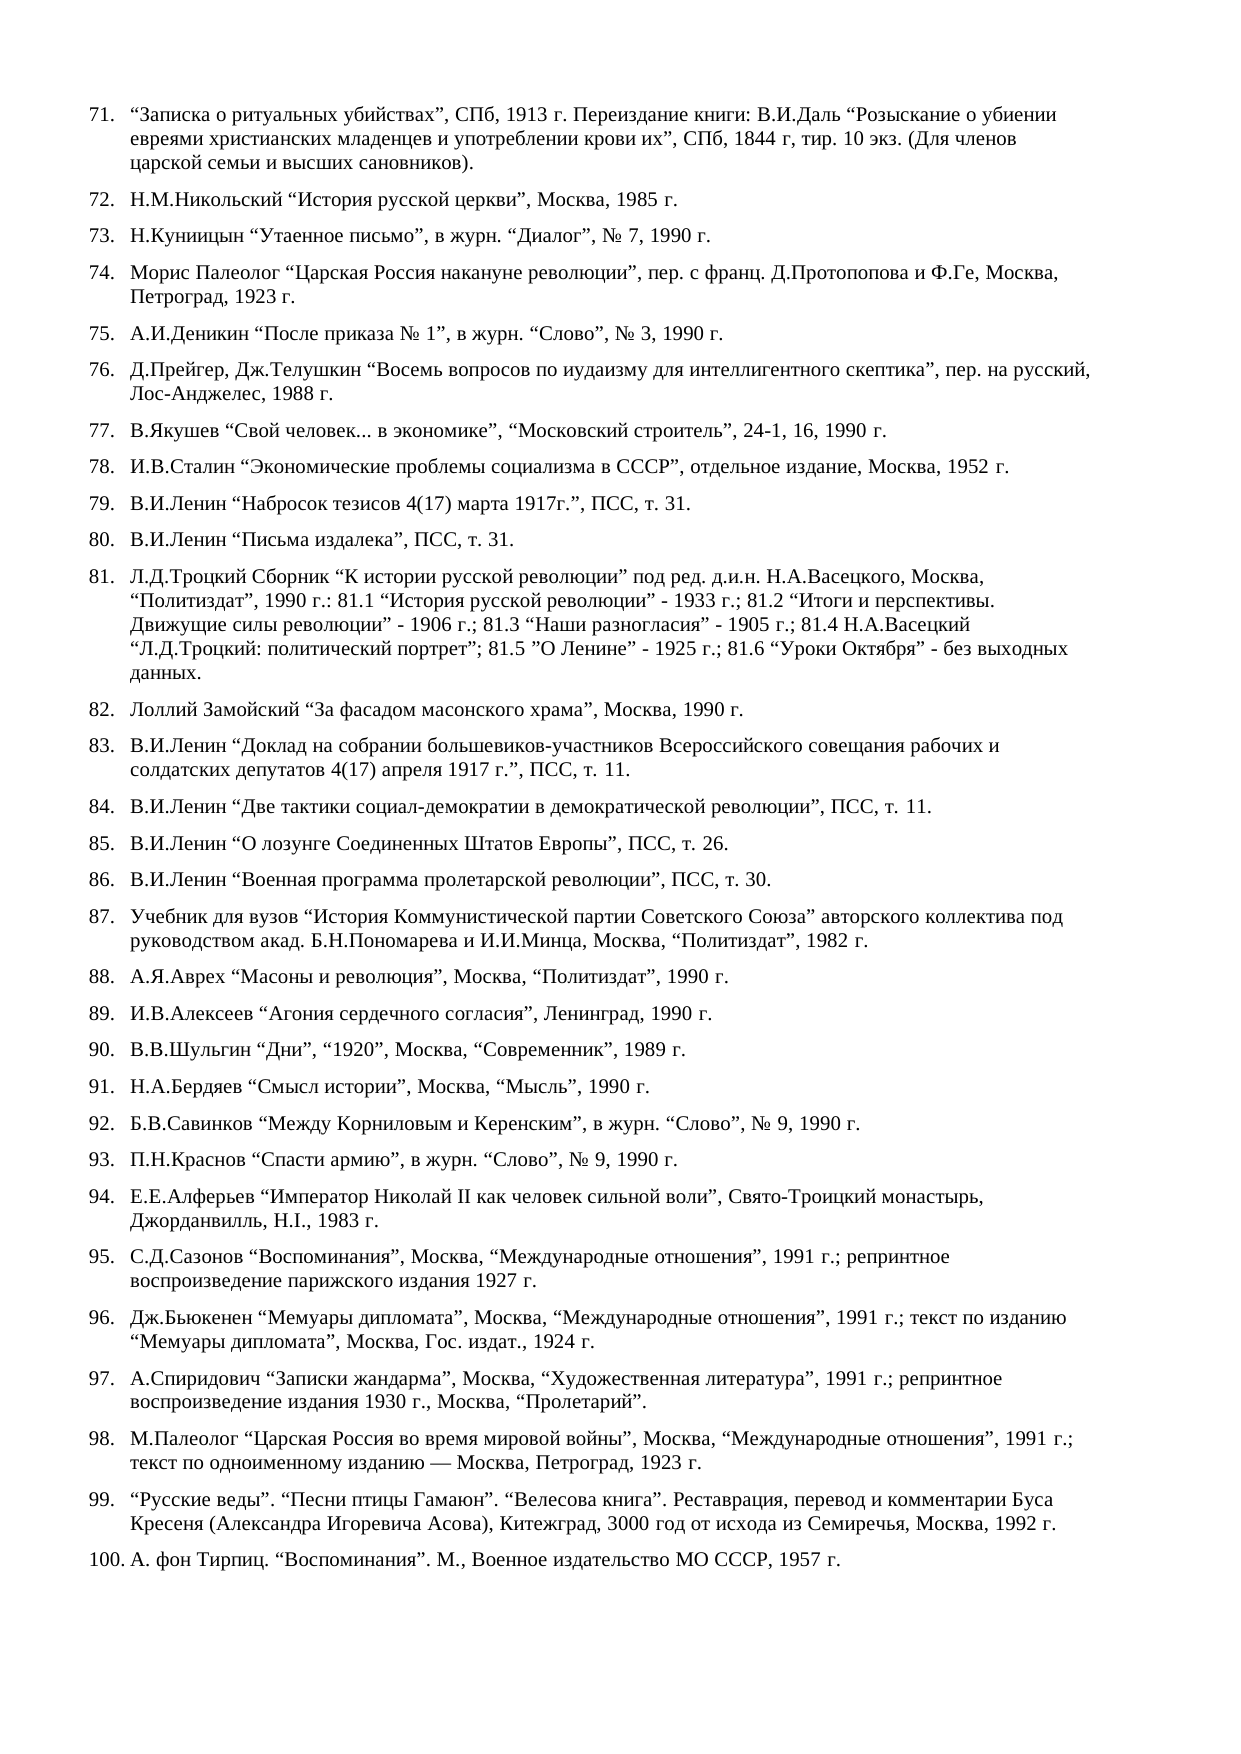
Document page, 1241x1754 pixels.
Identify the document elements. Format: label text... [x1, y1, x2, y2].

list “Русские веды”. “Песни птицы Гамаюн”. “Велесова книга”. Реставрация, перевод и комментарии Буса Кресеня (Александра Игоревича Асова), Китежград, 3000 год от исхода из Семиречья, Москва, 1992 г. [89, 1487, 1092, 1535]
list Д.Прейгер, Дж.Телушкин “Восемь вопросов по иудаизму для интеллигентного скептика”, пер. на русский, Лос-Анджелес, 1988 г. [89, 357, 1092, 405]
list В.В.Шульгин “Дни”, “1920”, Москва, “Современник”, 1989 г. [89, 1037, 1092, 1061]
list В.И.Ленин “Две тактики социал-демократии в демократической революции”, ПСС, т. 11. [89, 794, 1092, 818]
list В.И.Ленин “О лозунге Соединенных Штатов Европы”, ПСС, т. 26. [89, 830, 1092, 854]
list И.В.Алексеев “Агония сердечного согласия”, Ленинград, 1990 г. [89, 1001, 1092, 1025]
list В.И.Ленин “Письма издалека”, ПСС, т. 31. [89, 527, 1092, 551]
list Морис Палеолог “Царская Россия накануне революции”, пер. с франц. Д.Протопопова и Ф.Ге, Москва, Петроград, 1923 г. [89, 260, 1092, 308]
list А.И.Деникин “После приказа № 1”, в журн. “Слово”, № 3, 1990 г. [89, 320, 1092, 344]
list В.И.Ленин “Набросок тезисов 4(17) марта 1917г.”, ПСС, т. 31. [89, 491, 1092, 515]
list Н.Куниицын “Утаенное письмо”, в журн. “Диалог”, № 7, 1990 г. [89, 223, 1092, 247]
list Учебник для вузов “История Коммунистической партии Советского Союза” авторского коллектива под руководством акад. Б.Н.Пономарева и И.И.Минца, Москва, “Политиздат”, 1982 г. [89, 903, 1092, 952]
list В.И.Ленин “Доклад на собрании большевиков-участников Всероссийского совещания рабочих и солдатских депутатов 4(17) апреля 1917 г.”, ПСС, т. 11. [89, 733, 1092, 781]
list В.Якушев “Свой человек... в экономике”, “Московский строитель”, 24-1, 16, 1990 г. [89, 417, 1092, 442]
list П.Н.Краснов “Спасти армию”, в журн. “Слово”, № 9, 1990 г. [89, 1147, 1092, 1171]
list И.В.Сталин “Экономические проблемы социализма в СССР”, отдельное издание, Москва, 1952 г. [89, 454, 1092, 478]
list Лоллий Замойский “За фасадом масонского храма”, Москва, 1990 г. [89, 697, 1092, 721]
list А.Я.Аврех “Масоны и революция”, Москва, “Политиздат”, 1990 г. [89, 964, 1092, 988]
list А. фон Тирпиц. “Воспоминания”. М., Военное издательство МО СССР, 1957 г. [89, 1547, 1092, 1571]
list В.И.Ленин “Военная программа пролетарской революции”, ПСС, т. 30. [89, 867, 1092, 891]
list Л.Д.Троцкий Сборник “К истории русской революции” под ред. д.и.н. Н.А.Васецкого, Москва, “Политиздат”, 1990 г.: 81.1 “История русской революции” - 1933 г.; 81.2 “Итоги и перспективы. Движущие силы революции” - 1906 г.; 81.3 “Наши разногласия” - 1905 г.; 81.4 Н.А.Васецкий “Л.Д.Троцкий: политический портрет”; 81.5 ”О Ленине” - 1925 г.; 81.6 “Уроки Октября” - без выходных данных. [89, 564, 1092, 684]
list Н.М.Никольский “История русской церкви”, Москва, 1985 г. [89, 187, 1092, 211]
list А.Спиридович “Записки жандарма”, Москва, “Художественная литература”, 1991 г.; репринтное воспроизведение издания 1930 г., Москва, “Пролетарий”. [89, 1365, 1092, 1413]
list Н.А.Бердяев “Смысл истории”, Москва, “Мысль”, 1990 г. [89, 1074, 1092, 1098]
list Е.Е.Алферьев “Император Николай II как человек сильной воли”, Свято-Троицкий монастырь, Джорданвилль, H.I., 1983 г. [89, 1183, 1092, 1232]
list Б.В.Савинков “Между Корниловым и Керенским”, в журн. “Слово”, № 9, 1990 г. [89, 1110, 1092, 1134]
list С.Д.Сазонов “Воспоминания”, Москва, “Международные отношения”, 1991 г.; репринтное воспроизведение парижского издания 1927 г. [89, 1244, 1092, 1292]
list Дж.Бьюкенен “Мемуары дипломата”, Москва, “Международные отношения”, 1991 г.; текст по изданию “Мемуары дипломата”, Москва, Гос. издат., 1924 г. [89, 1305, 1092, 1353]
list М.Палеолог “Царская Россия во время мировой войны”, Москва, “Международные отношения”, 1991 г.; текст по одноименному изданию — Москва, Петроград, 1923 г. [89, 1426, 1092, 1474]
list “Записка о ритуальных убийствах”, СПб, 1913 г. Переиздание книги: В.И.Даль “Розыскание о убиении евреями христианских младенцев и употреблении крови их”, СПб, 1844 г, тир. 10 экз. (Для членов царской семьи и высших сановников). [89, 102, 1092, 174]
